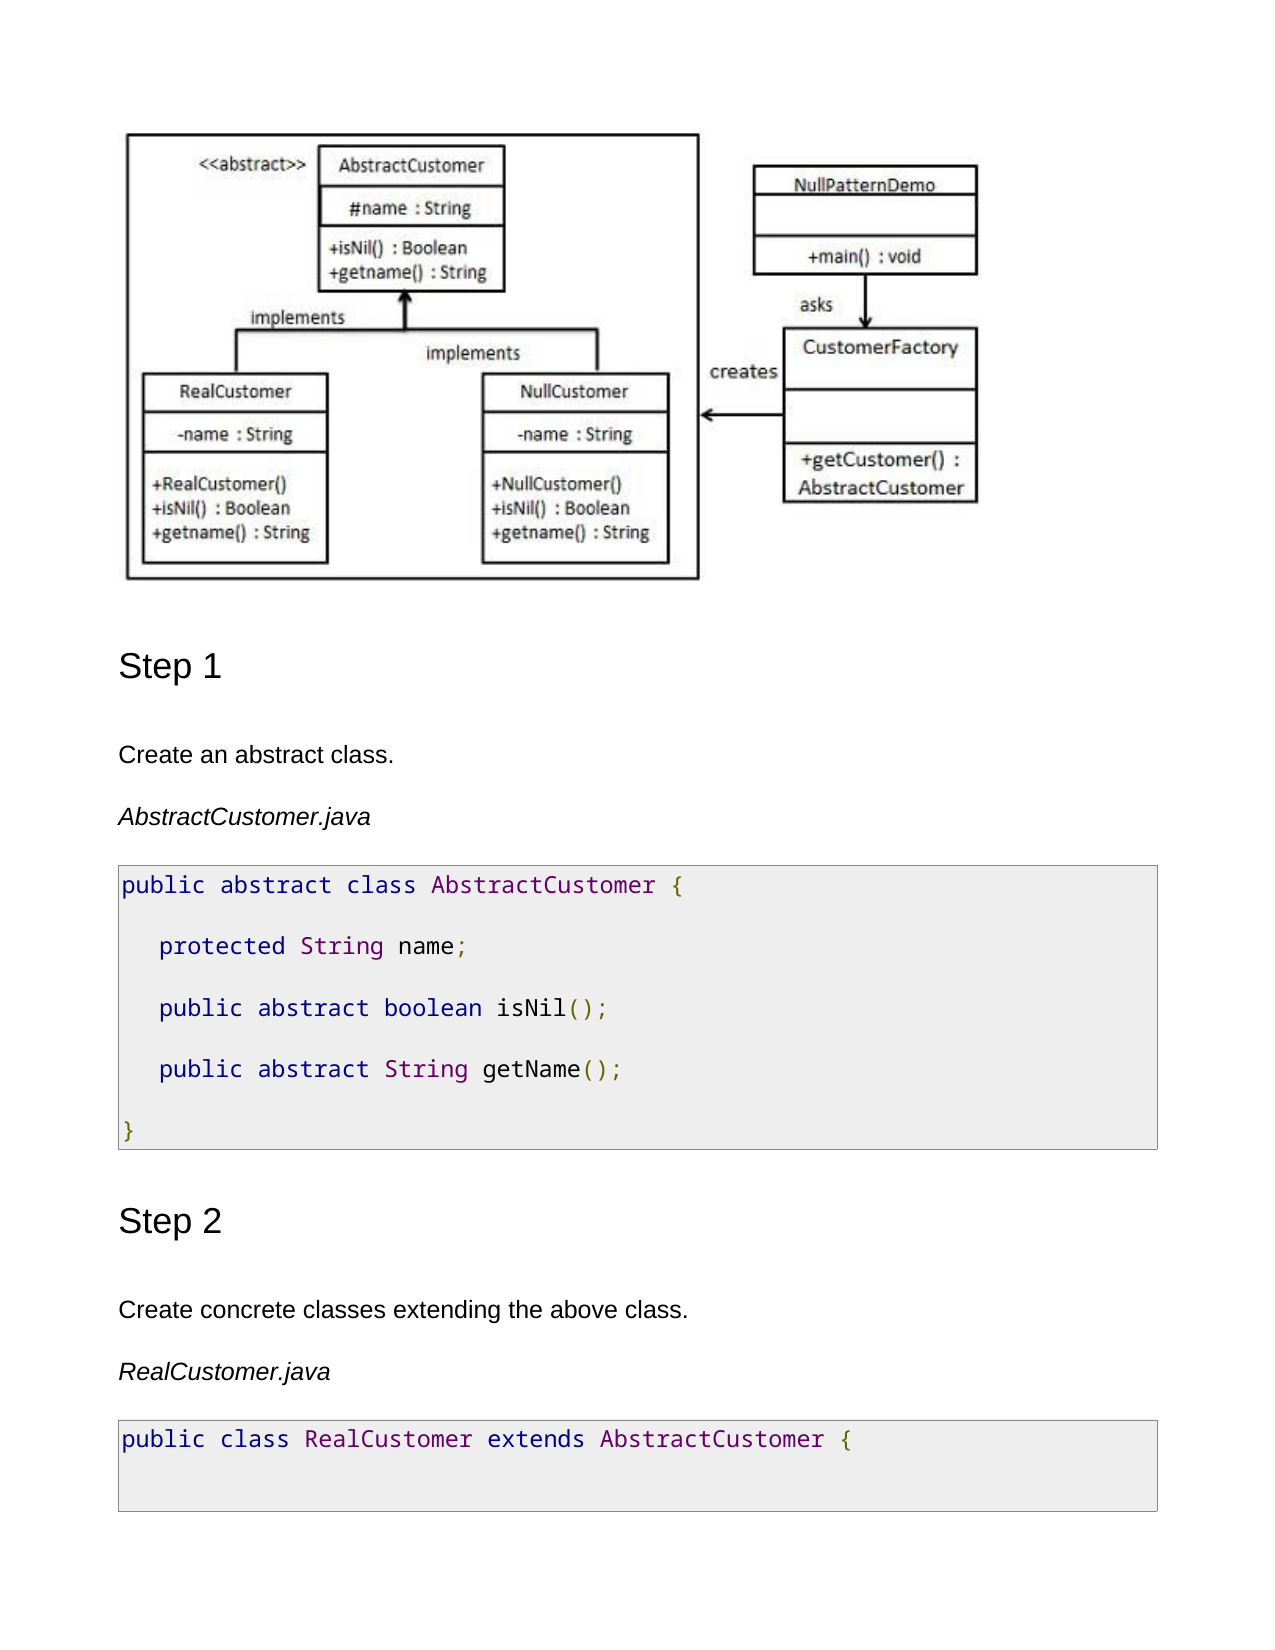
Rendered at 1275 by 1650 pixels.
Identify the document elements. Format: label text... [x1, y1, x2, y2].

subtitle Step 2 [118, 1199, 1157, 1241]
text public abstract String getName(); [119, 1049, 1157, 1084]
subtitle Step 1 [118, 644, 1157, 686]
text AbstractCustomer.java [118, 802, 1157, 831]
text protected String name; [119, 926, 1157, 961]
text RealCustomer.java [118, 1357, 1157, 1386]
picture [118, 118, 994, 590]
text } [119, 1111, 1157, 1149]
text public abstract boolean isNil(); [119, 988, 1157, 1023]
text public abstract class AbstractCustomer { [119, 866, 1157, 900]
text Create an abstract class. [118, 740, 1157, 768]
text Create concrete classes extending the above class. [118, 1294, 1157, 1323]
text public class RealCustomer extends AbstractCustomer { [119, 1421, 1157, 1455]
